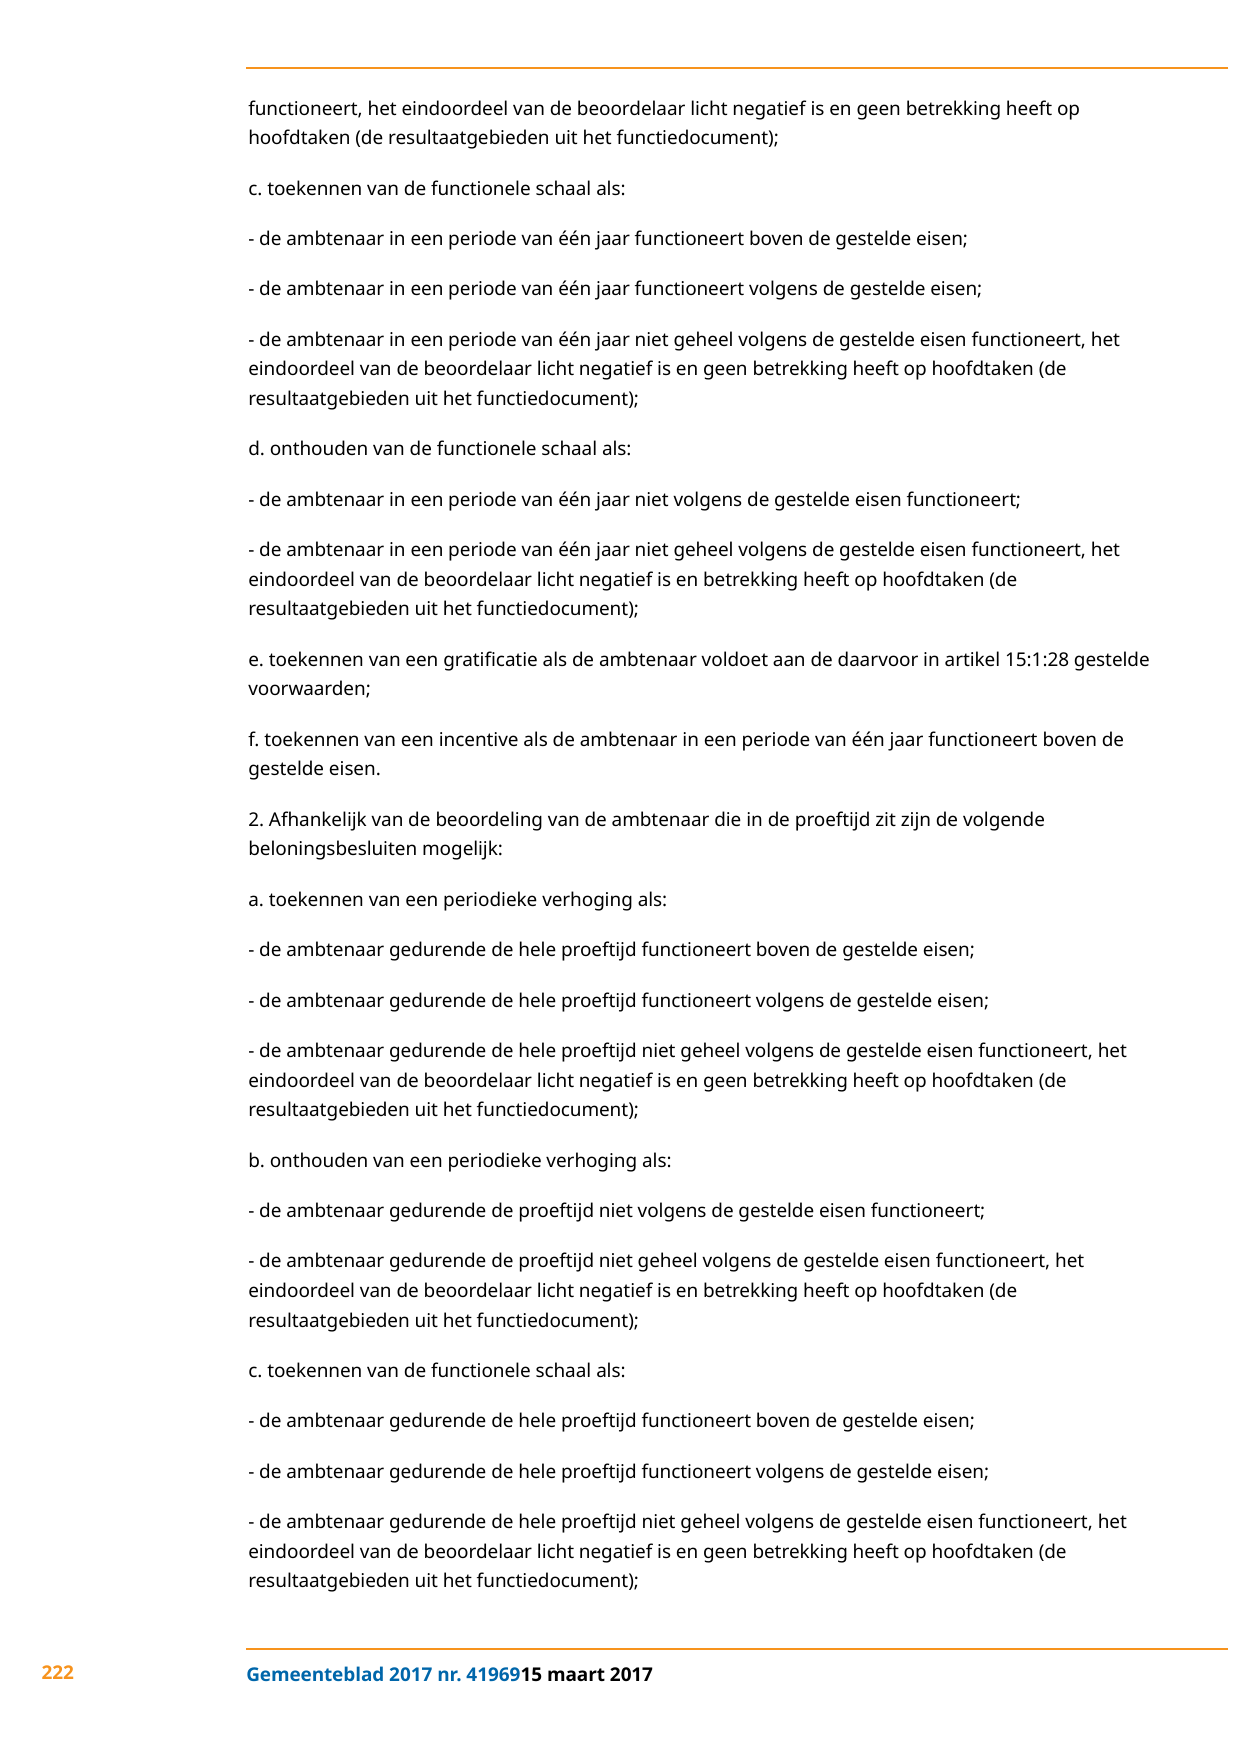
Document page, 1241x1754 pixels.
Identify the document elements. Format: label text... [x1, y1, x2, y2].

text e. toekennen van een gratificatie als de ambtenaar voldoet aan de daarvoor in artikel 15:1:28 gestelde voorwaarden; [248, 646, 1152, 701]
text c. toekennen van de functionele schaal als: [248, 1357, 1152, 1383]
text - de ambtenaar in een periode van één jaar niet geheel volgens de gestelde eisen functioneert, het eindoordeel van de beoordelaar licht negatief is en betrekking heeft op hoofdtaken (de resultaatgebieden uit het functiedocument); [248, 536, 1152, 621]
text - de ambtenaar gedurende de hele proeftijd niet geheel volgens de gestelde eisen functioneert, het eindoordeel van de beoordelaar licht negatief is en geen betrekking heeft op hoofdtaken (de resultaatgebieden uit het functiedocument); [248, 1037, 1152, 1122]
text - de ambtenaar gedurende de proeftijd niet geheel volgens de gestelde eisen functioneert, het eindoordeel van de beoordelaar licht negatief is en betrekking heeft op hoofdtaken (de resultaatgebieden uit het functiedocument); [248, 1248, 1152, 1333]
text - de ambtenaar gedurende de hele proeftijd functioneert volgens de gestelde eisen; [248, 987, 1152, 1013]
text c. toekennen van de functionele schaal als: [248, 175, 1152, 201]
text b. onthouden van een periodieke verhoging als: [248, 1147, 1152, 1173]
text - de ambtenaar gedurende de proeftijd niet volgens de gestelde eisen functioneert; [248, 1197, 1152, 1223]
text - de ambtenaar gedurende de hele proeftijd niet geheel volgens de gestelde eisen functioneert, het eindoordeel van de beoordelaar licht negatief is en geen betrekking heeft op hoofdtaken (de resultaatgebieden uit het functiedocument); [248, 1508, 1152, 1593]
text - de ambtenaar gedurende de hele proeftijd functioneert boven de gestelde eisen; [248, 936, 1152, 962]
text - de ambtenaar in een periode van één jaar niet geheel volgens de gestelde eisen functioneert, het eindoordeel van de beoordelaar licht negatief is en geen betrekking heeft op hoofdtaken (de resultaatgebieden uit het functiedocument); [248, 326, 1152, 411]
picture [41, 47, 231, 172]
text - de ambtenaar gedurende de hele proeftijd functioneert boven de gestelde eisen; [248, 1408, 1152, 1433]
text - de ambtenaar in een periode van één jaar functioneert boven de gestelde eisen; [248, 225, 1152, 251]
text a. toekennen van een periodieke verhoging als: [248, 886, 1152, 912]
text 2. Afhankelijk van de beoordeling van de ambtenaar die in de proeftijd zit zijn de volgende beloningsbesluiten mogelijk: [248, 806, 1152, 861]
text f. toekennen van een incentive als de ambtenaar in een periode van één jaar functioneert boven de gestelde eisen. [248, 726, 1152, 781]
text - de ambtenaar gedurende de hele proeftijd functioneert volgens de gestelde eisen; [248, 1458, 1152, 1484]
text functioneert, het eindoordeel van de beoordelaar licht negatief is en geen betrekking heeft op hoofdtaken (de resultaatgebieden uit het functiedocument); [248, 95, 1152, 150]
text - de ambtenaar in een periode van één jaar niet volgens de gestelde eisen functioneert; [248, 486, 1152, 512]
text - de ambtenaar in een periode van één jaar functioneert volgens de gestelde eisen; [248, 276, 1152, 301]
text d. onthouden van de functionele schaal als: [248, 436, 1152, 461]
